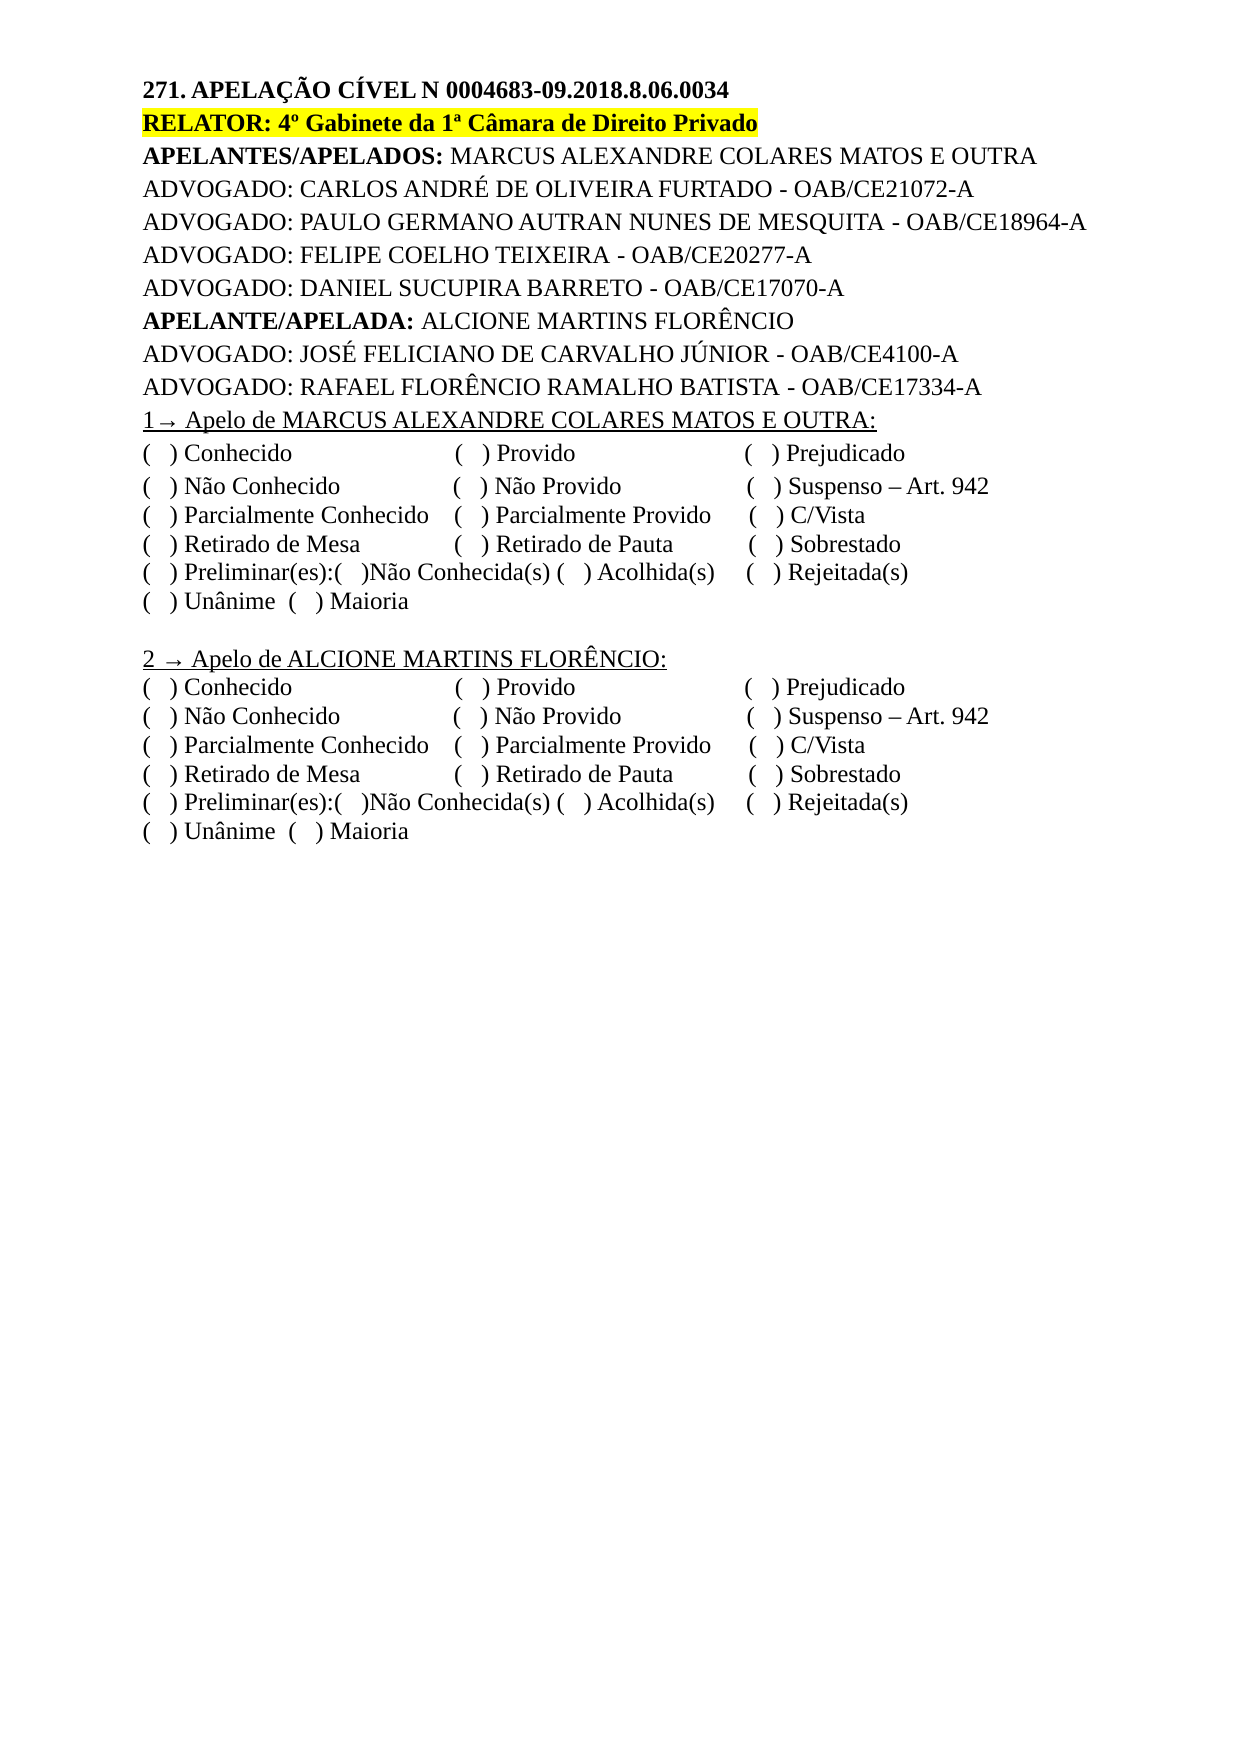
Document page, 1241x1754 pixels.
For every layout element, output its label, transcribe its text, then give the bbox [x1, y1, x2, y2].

text ( ) Preliminar(es):( )Não Conhecida(s) ( ) Acolhida(s) ( ) Rejeitada(s) [142, 787, 1158, 816]
text ( ) Não Conhecido ( ) Não Provido ( ) Suspenso – Art. 942 [142, 701, 1158, 730]
text ( ) Retirado de Mesa ( ) Retirado de Pauta ( ) Sobrestado [142, 529, 1158, 557]
text ( ) Parcialmente Conhecido ( ) Parcialmente Provido ( ) C/Vista [142, 730, 1158, 759]
text 271. APELAÇÃO CÍVEL N 0004683-09.2018.8.06.0034 RELATOR: 4º Gabinete da 1ª Câmara de Direito Privado APELANTES/APELADOS: MARCUS ALEXANDRE COLARES MATOS E OUTRA ADVOGADO: CARLOS ANDRÉ DE OLIVEIRA FURTADO - OAB/CE21072-A ADVOGADO: PAULO GERMANO AUTRAN NUNES DE MESQUITA - OAB/CE18964-A ADVOGADO: FELIPE COELHO TEIXEIRA - OAB/CE20277-A ADVOGADO: DANIEL SUCUPIRA BARRETO - OAB/CE17070-A APELANTE/APELADA: ALCIONE MARTINS FLORÊNCIO ADVOGADO: JOSÉ FELICIANO DE CARVALHO JÚNIOR - OAB/CE4100-A ADVOGADO: RAFAEL FLORÊNCIO RAMALHO BATISTA - OAB/CE17334-A 1→ Apelo de MARCUS ALEXANDRE COLARES MATOS E OUTRA: [142, 75, 1141, 434]
text ( ) Parcialmente Conhecido ( ) Parcialmente Provido ( ) C/Vista [142, 500, 1158, 529]
text 2 → Apelo de ALCIONE MARTINS FLORÊNCIO: [142, 644, 1141, 672]
text ( ) Unânime ( ) Maioria [142, 816, 1158, 845]
text ( ) Unânime ( ) Maioria [142, 586, 1158, 615]
text ( ) Conhecido ( ) Provido ( ) Prejudicado [142, 438, 1141, 467]
text ( ) Conhecido ( ) Provido ( ) Prejudicado [142, 672, 1141, 701]
text ( ) Retirado de Mesa ( ) Retirado de Pauta ( ) Sobrestado [142, 759, 1158, 787]
text ( ) Preliminar(es):( )Não Conhecida(s) ( ) Acolhida(s) ( ) Rejeitada(s) [142, 557, 1158, 586]
text ( ) Não Conhecido ( ) Não Provido ( ) Suspenso – Art. 942 [142, 471, 1158, 500]
